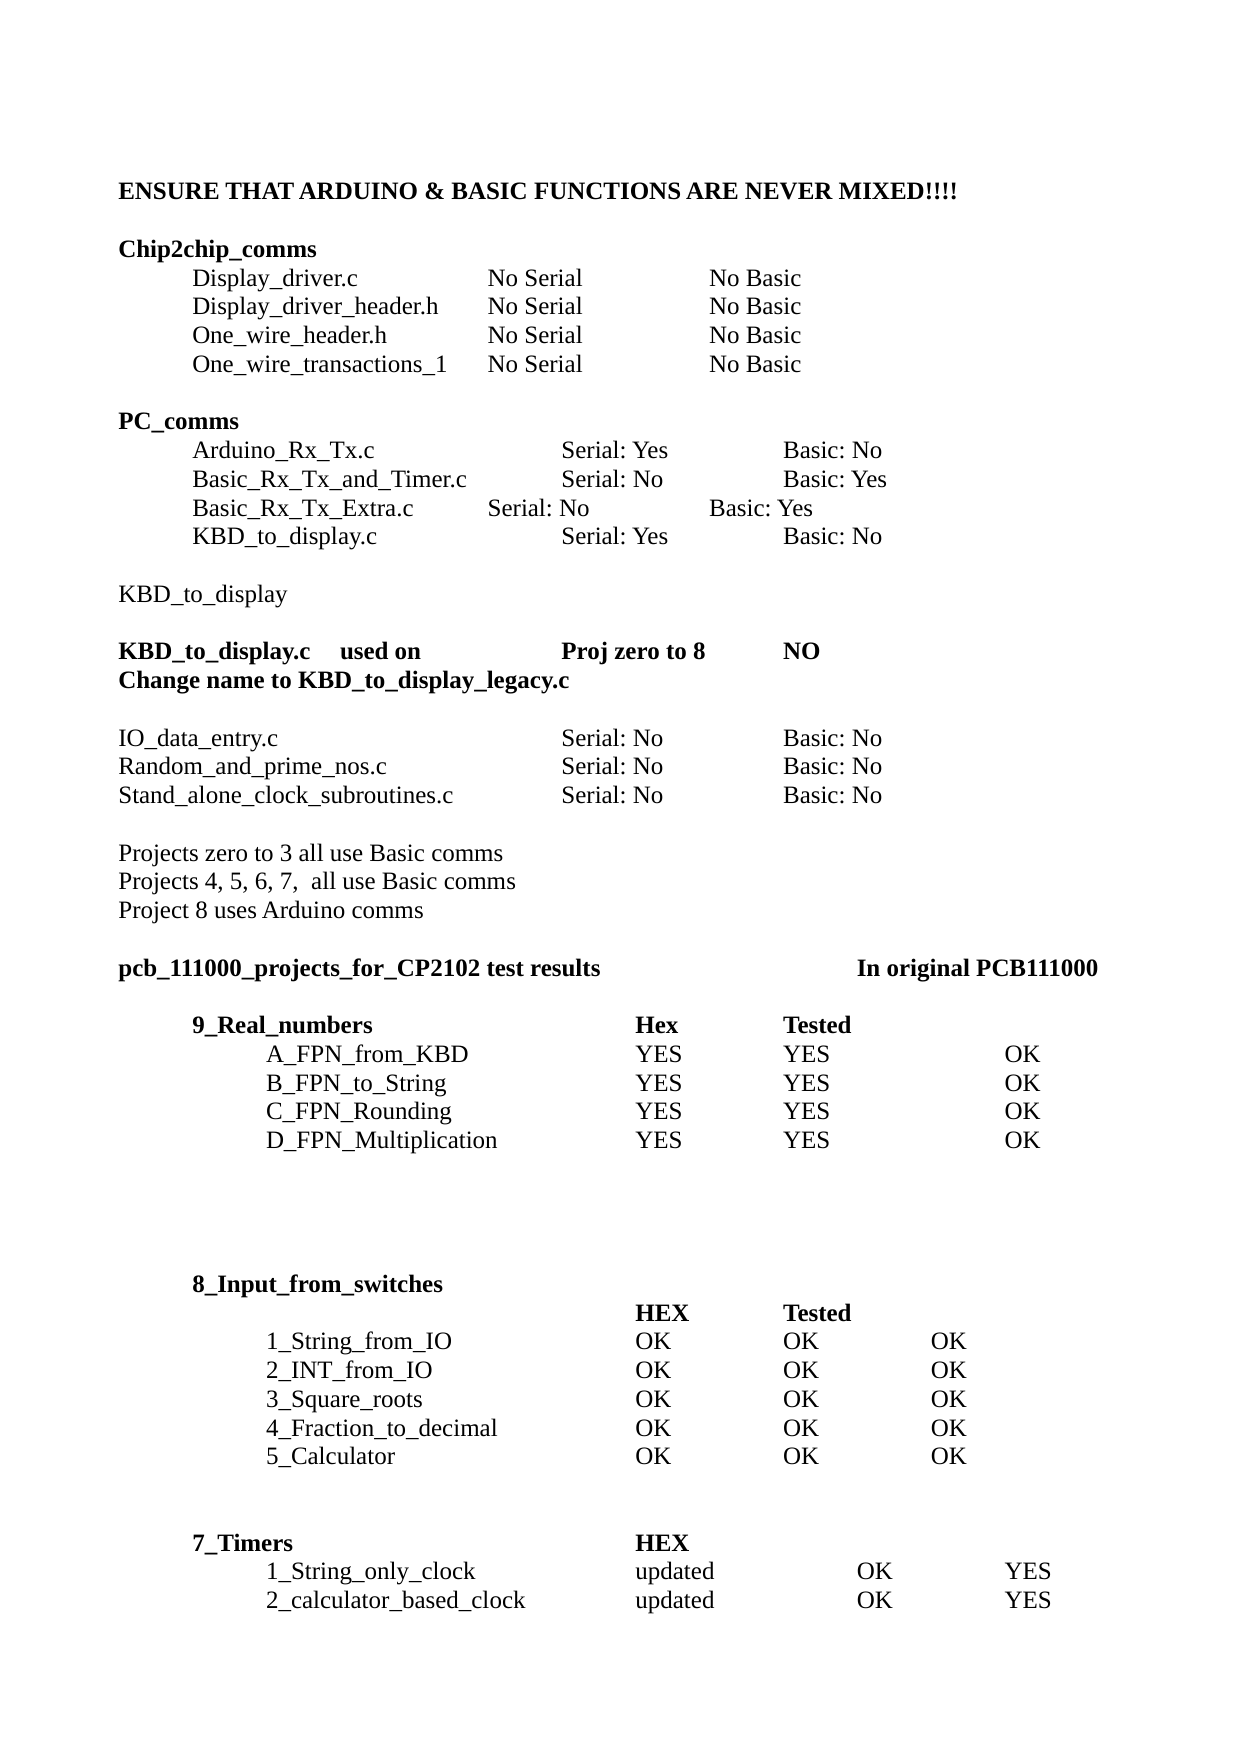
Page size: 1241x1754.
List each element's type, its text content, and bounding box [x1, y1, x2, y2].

text Projects 4, 5, 6, 7, all use Basic comms [118, 866, 1122, 895]
text Chip2chip_comms [118, 234, 1122, 263]
text Projects zero to 3 all use Basic comms [118, 838, 1122, 866]
text C_FPN_Rounding YES YES OK [118, 1096, 1122, 1125]
text Random_and_prime_nos.c Serial: No Basic: No [118, 751, 1122, 780]
text pcb_111000_projects_for_CP2102 test results In original PCB111000 [118, 953, 1122, 981]
text Display_driver.c No Serial No Basic [118, 263, 1122, 291]
text 2_INT_from_IO OK OK OK [266, 1355, 1122, 1384]
text 1_String_only_clock updated OK YES [118, 1556, 1122, 1585]
text 5_Calculator OK OK OK [266, 1441, 1122, 1499]
text KBD_to_display.c used on Proj zero to 8 NO [118, 636, 1122, 665]
text KBD_to_display.c Serial: Yes Basic: No [118, 521, 1122, 550]
text 8_Input_from_switches [118, 1269, 1122, 1298]
text PC_comms [118, 406, 1122, 435]
text ENSURE THAT ARDUINO & BASIC FUNCTIONS ARE NEVER MIXED!!!! [118, 176, 1122, 205]
text 7_Timers HEX [118, 1528, 1122, 1556]
text 9_Real_numbers Hex Tested [118, 1010, 1122, 1039]
text A_FPN_from_KBD YES YES OK [118, 1039, 1122, 1068]
text D_FPN_Multiplication YES YES OK [118, 1125, 1122, 1154]
text Change name to KBD_to_display_legacy.c [118, 665, 1122, 694]
text Basic_Rx_Tx_Extra.c Serial: No Basic: Yes [118, 493, 1122, 521]
text Stand_alone_clock_subroutines.c Serial: No Basic: No [118, 780, 1122, 809]
text IO_data_entry.c Serial: No Basic: No [118, 723, 1122, 751]
text KBD_to_display [118, 579, 1122, 608]
text 2_calculator_based_clock updated OK YES [118, 1585, 1122, 1614]
text HEX Tested [118, 1298, 1122, 1326]
text B_FPN_to_String YES YES OK [118, 1068, 1122, 1096]
text Display_driver_header.h No Serial No Basic [118, 291, 1122, 320]
text Project 8 uses Arduino comms [118, 895, 1122, 924]
text Basic_Rx_Tx_and_Timer.c Serial: No Basic: Yes [118, 464, 1122, 493]
text One_wire_transactions_1 No Serial No Basic [118, 349, 1122, 378]
text One_wire_header.h No Serial No Basic [118, 320, 1122, 349]
text 4_Fraction_to_decimal OK OK OK [266, 1413, 1122, 1441]
text 3_Square_roots OK OK OK [266, 1384, 1122, 1413]
text Arduino_Rx_Tx.c Serial: Yes Basic: No [118, 435, 1122, 464]
text 1_String_from_IO OK OK OK [266, 1326, 1122, 1355]
